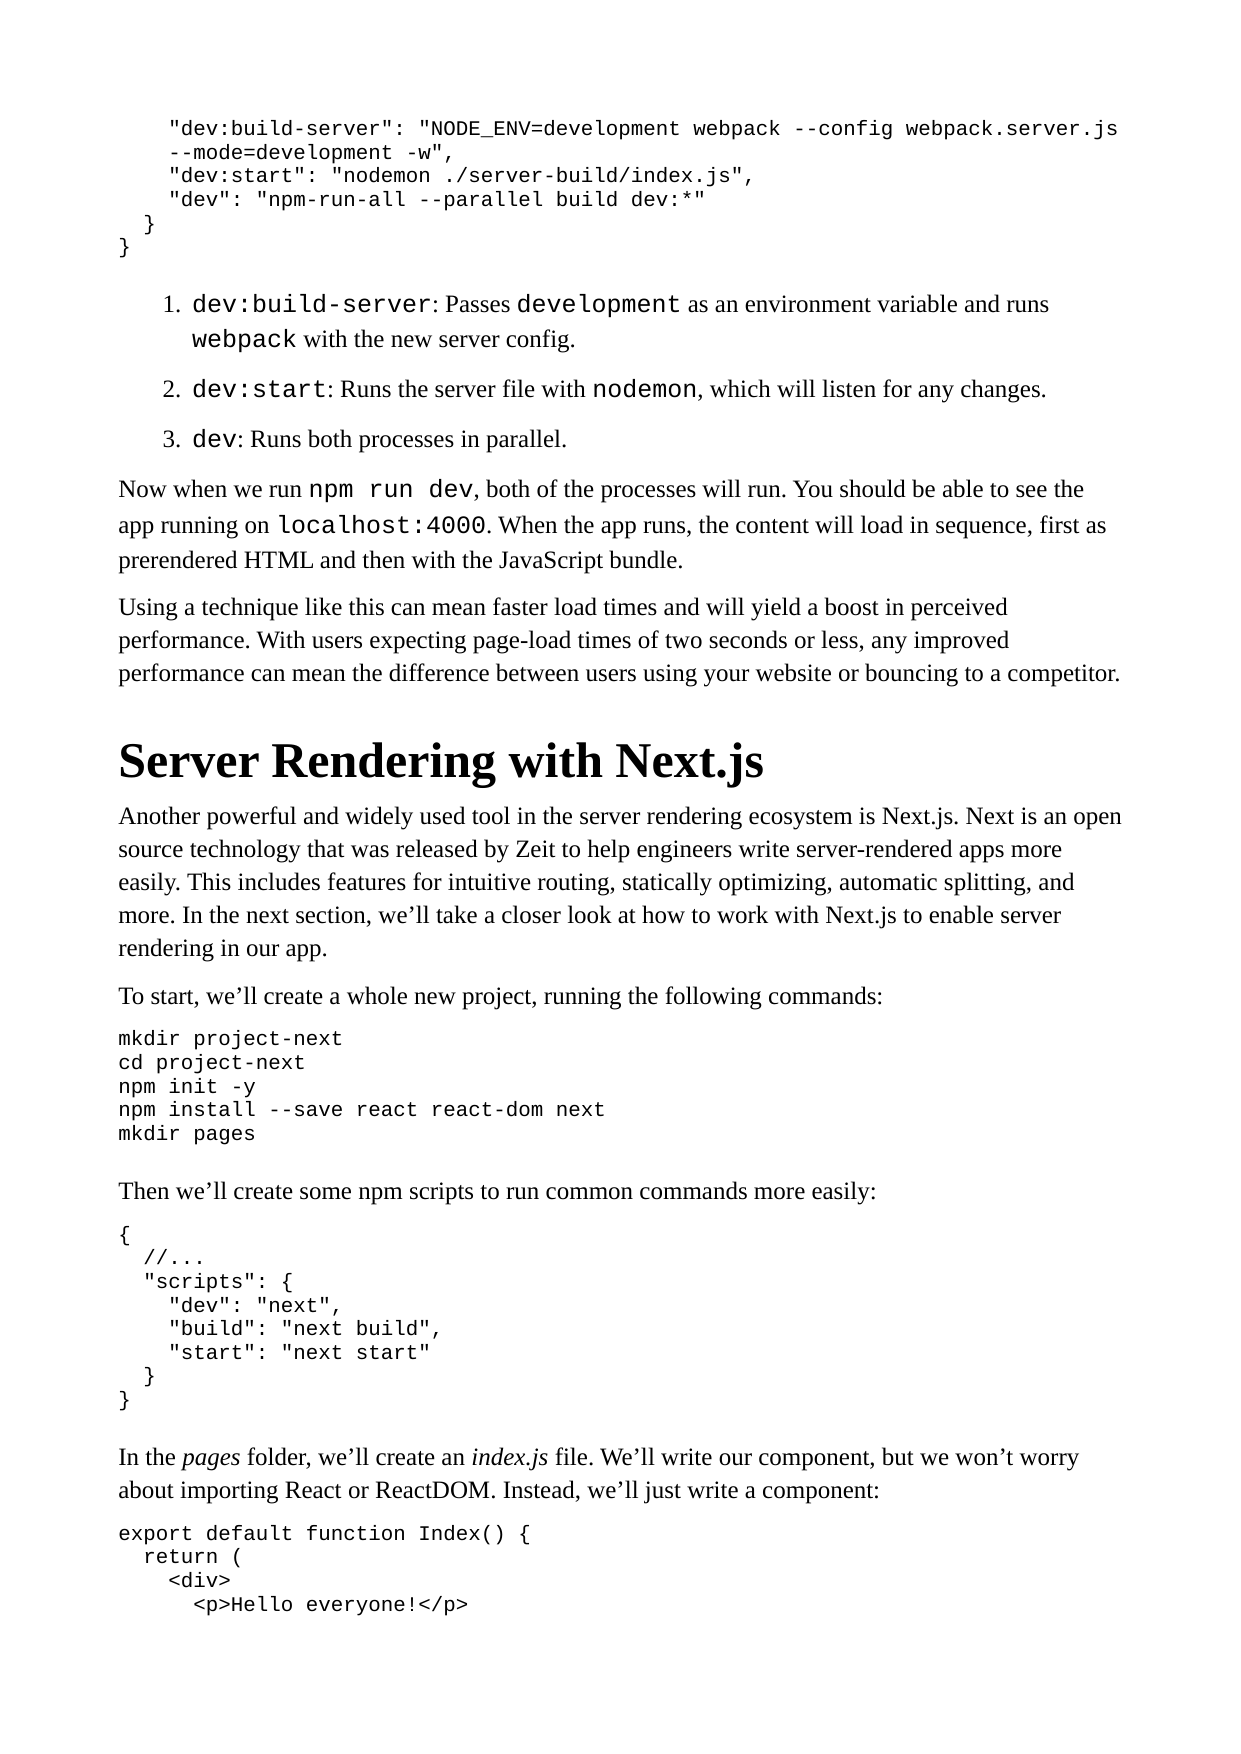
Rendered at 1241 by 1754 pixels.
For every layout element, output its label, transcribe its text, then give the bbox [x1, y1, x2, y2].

text return ( [118, 1547, 1122, 1570]
text npm install --save react react-dom next [118, 1099, 1122, 1123]
text "dev:start": "nodemon ./server-build/index.js", [118, 165, 1122, 189]
list dev: Runs both processes in parallel. [162, 424, 1122, 455]
text //... [118, 1247, 1122, 1271]
text "build": "next build", [118, 1318, 1122, 1342]
text } [118, 1389, 1122, 1413]
text "dev": "next", [118, 1294, 1122, 1318]
text } [118, 213, 1122, 236]
text { [118, 1224, 1122, 1247]
subtitle Server Rendering with Next.js [118, 731, 1122, 788]
text cd project-next [118, 1052, 1122, 1076]
text "scripts": { [118, 1271, 1122, 1294]
list dev:start: Runs the server file with nodemon, which will listen for any changes. [162, 374, 1122, 405]
text To start, we’ll create a whole new project, running the following commands: [118, 981, 1122, 1009]
text } [118, 1366, 1122, 1389]
text <div> [118, 1570, 1122, 1594]
text Another powerful and widely used tool in the server rendering ecosystem is Next.js. Next is an open source technology that was released by Zeit to help engineers write server-rendered apps more easily. This includes features for intuitive routing, statically optimizing, automatic splitting, and more. In the next section, we’ll take a closer look at how to work with Next.js to enable server rendering in our app. [118, 801, 1122, 962]
text --mode=development -w", [118, 142, 1122, 165]
text "start": "next start" [118, 1342, 1122, 1366]
text "dev:build-server": "NODE_ENV=development webpack --config webpack.server.js [118, 118, 1122, 142]
text <p>Hello everyone!</p> [118, 1594, 1122, 1617]
text "dev": "npm-run-all --parallel build dev:*" [118, 189, 1122, 213]
text mkdir pages [118, 1123, 1122, 1147]
text } [118, 236, 1122, 260]
text npm init -y [118, 1076, 1122, 1099]
text Then we’ll create some npm scripts to run common commands more easily: [118, 1176, 1122, 1205]
list dev:build-server: Passes development as an environment variable and runs webpack with the new server config. [162, 289, 1122, 355]
text mkdir project-next [118, 1028, 1122, 1052]
text export default function Index() { [118, 1523, 1122, 1547]
text Using a technique like this can mean faster load times and will yield a boost in perceived performance. With users expecting page-load times of two seconds or less, any improved performance can mean the difference between users using your website or bouncing to a competitor. [118, 592, 1122, 687]
text In the pages folder, we’ll create an index.js file. We’ll write our component, but we won’t worry about importing React or ReactDOM. Instead, we’ll just write a component: [118, 1442, 1122, 1504]
text Now when we run npm run dev, both of the processes will run. You should be able to see the app running on localhost:4000. When the app runs, the content will load in sequence, first as prerendered HTML and then with the JavaScript bundle. [118, 474, 1122, 573]
